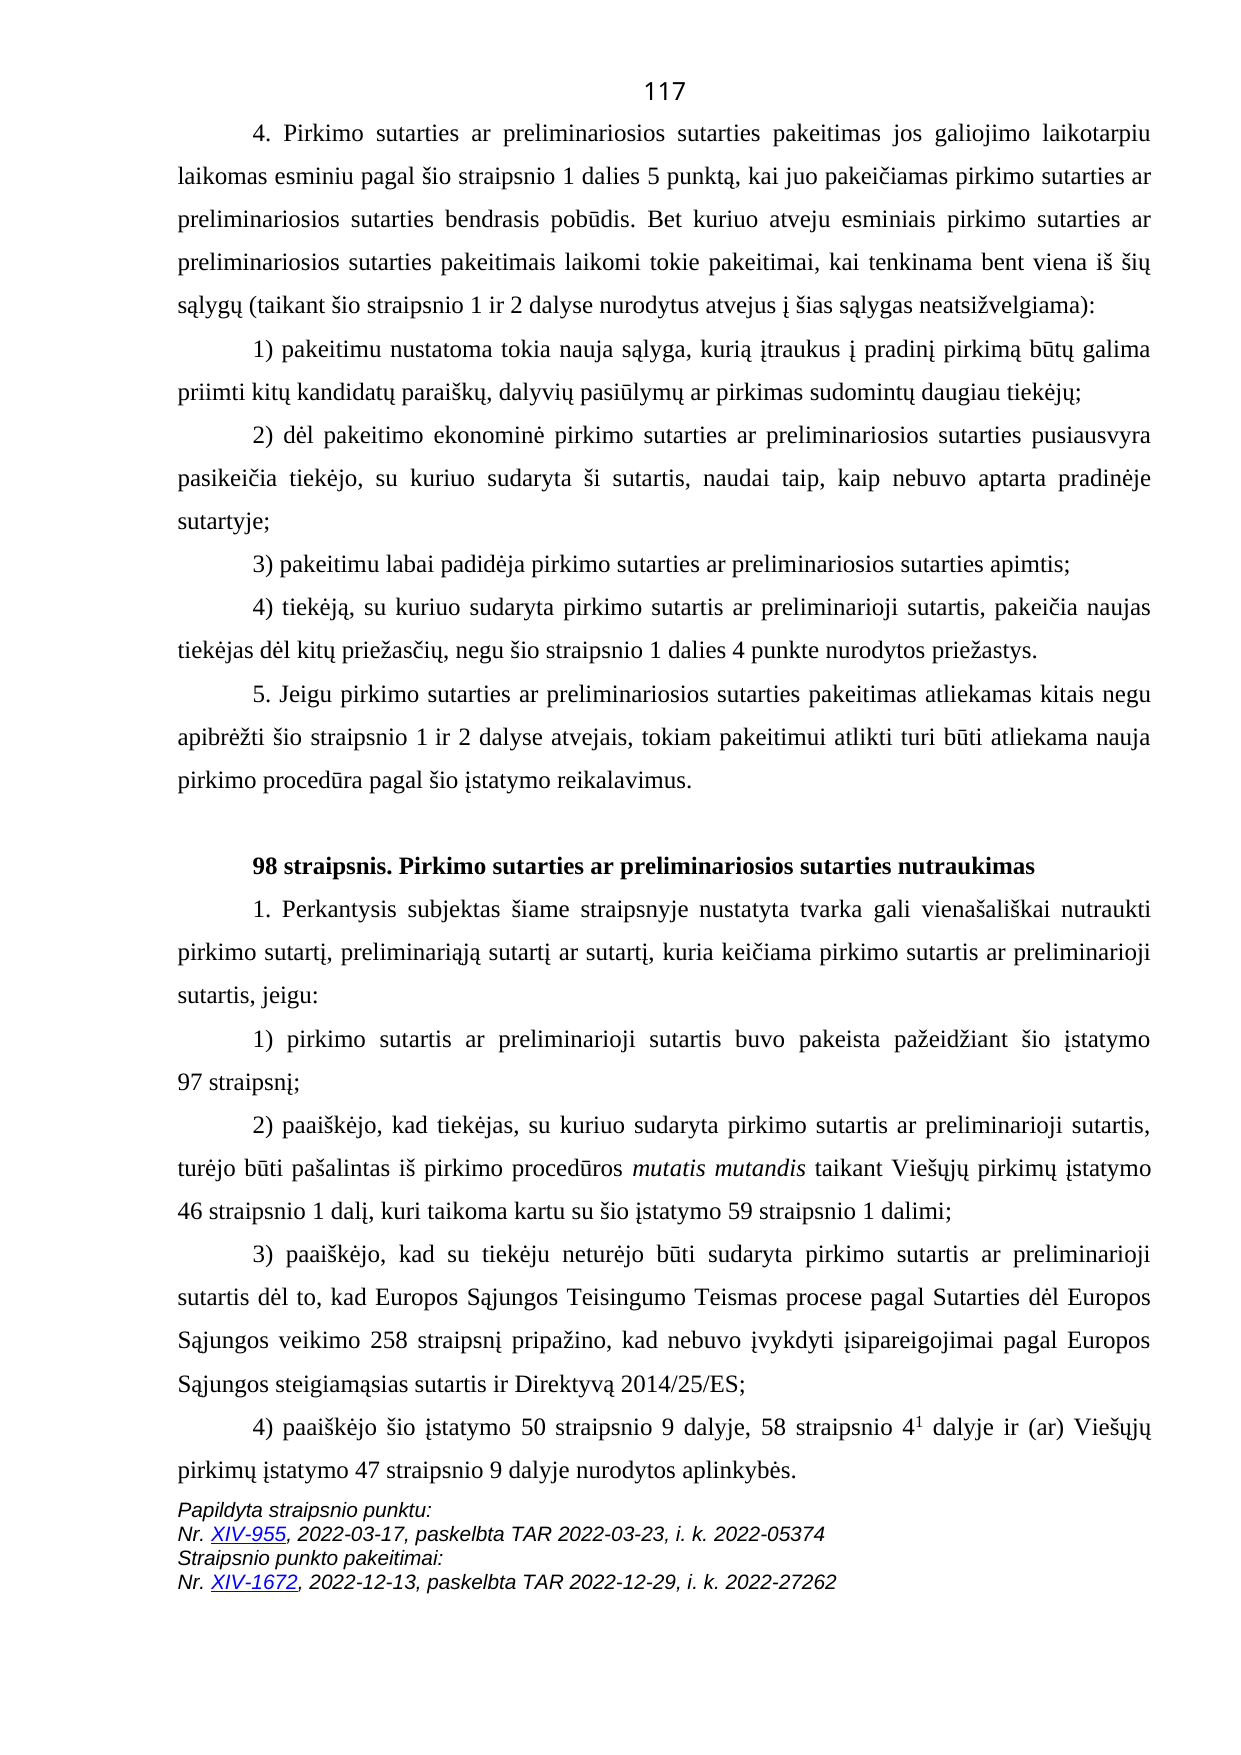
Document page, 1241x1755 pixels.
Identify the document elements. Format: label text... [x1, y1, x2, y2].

text 4. Pirkimo sutarties ar preliminariosios sutarties pakeitimas jos galiojimo laikotarpiu laikomas esminiu pagal šio straipsnio 1 dalies 5 punktą, kai juo pakeičiamas pirkimo sutarties ar preliminariosios sutarties bendrasis pobūdis. Bet kuriuo atveju esminiais pirkimo sutarties ar preliminariosios sutarties pakeitimais laikomi tokie pakeitimai, kai tenkinama bent viena iš šių sąlygų (taikant šio straipsnio 1 ir 2 dalyse nurodytus atvejus į šias sąlygas neatsižvelgiama): [177, 118, 1152, 319]
text Nr. XIV-1672, 2022-12-13, paskelbta TAR 2022-12-29, i. k. 2022-27262 [177, 1570, 1152, 1594]
text 4) tiekėją, su kuriuo sudaryta pirkimo sutartis ar preliminarioji sutartis, pakeičia naujas tiekėjas dėl kitų priežasčių, negu šio straipsnio 1 dalies 4 punkte nurodytos priežastys. [177, 592, 1152, 664]
text 1) pirkimo sutartis ar preliminarioji sutartis buvo pakeista pažeidžiant šio įstatymo 97 straipsnį; [177, 1024, 1152, 1096]
text 5. Jeigu pirkimo sutarties ar preliminariosios sutarties pakeitimas atliekamas kitais negu apibrėžti šio straipsnio 1 ir 2 dalyse atvejais, tokiam pakeitimui atlikti turi būti atliekama nauja pirkimo procedūra pagal šio įstatymo reikalavimus. [177, 679, 1152, 794]
subtitle 3) paaiškėjo, kad su tiekėju neturėjo būti sudaryta pirkimo sutartis ar preliminarioji sutartis dėl to, kad Europos Sąjungos Teisingumo Teismas procese pagal Sutarties dėl Europos Sąjungos veikimo 258 straipsnį pripažino, kad nebuvo įvykdyti įsipareigojimai pagal Europos Sąjungos steigiamąsias sutartis ir Direktyvą 2014/25/ES; [177, 1239, 1152, 1397]
text 3) pakeitimu labai padidėja pirkimo sutarties ar preliminariosios sutarties apimtis; [177, 549, 1152, 578]
text 98 straipsnis. Pirkimo sutarties ar preliminariosios sutarties nutraukimas [177, 851, 1152, 880]
text Nr. XIV-955, 2022-03-17, paskelbta TAR 2022-03-23, i. k. 2022-05374 [177, 1522, 1152, 1546]
text 1. Perkantysis subjektas šiame straipsnyje nustatyta tvarka gali vienašališkai nutraukti pirkimo sutartį, preliminariąją sutartį ar sutartį, kuria keičiama pirkimo sutartis ar preliminarioji sutartis, jeigu: [177, 894, 1152, 1009]
text Straipsnio punkto pakeitimai: [177, 1546, 1152, 1570]
text 1) pakeitimu nustatoma tokia nauja sąlyga, kurią įtraukus į pradinį pirkimą būtų galima priimti kitų kandidatų paraiškų, dalyvių pasiūlymų ar pirkimas sudomintų daugiau tiekėjų; [177, 334, 1152, 406]
text Papildyta straipsnio punktu: [177, 1498, 1152, 1522]
text 4) paaiškėjo šio įstatymo 50 straipsnio 9 dalyje, 58 straipsnio 41 dalyje ir (ar) Viešųjų pirkimų įstatymo 47 straipsnio 9 dalyje nurodytos aplinkybės. [177, 1412, 1152, 1484]
text 2) dėl pakeitimo ekonominė pirkimo sutarties ar preliminariosios sutarties pusiausvyra pasikeičia tiekėjo, su kuriuo sudaryta ši sutartis, naudai taip, kaip nebuvo aptarta pradinėje sutartyje; [177, 420, 1152, 535]
text 2) paaiškėjo, kad tiekėjas, su kuriuo sudaryta pirkimo sutartis ar preliminarioji sutartis, turėjo būti pašalintas iš pirkimo procedūros mutatis mutandis taikant Viešųjų pirkimų įstatymo 46 straipsnio 1 dalį, kuri taikoma kartu su šio įstatymo 59 straipsnio 1 dalimi; [177, 1110, 1152, 1225]
